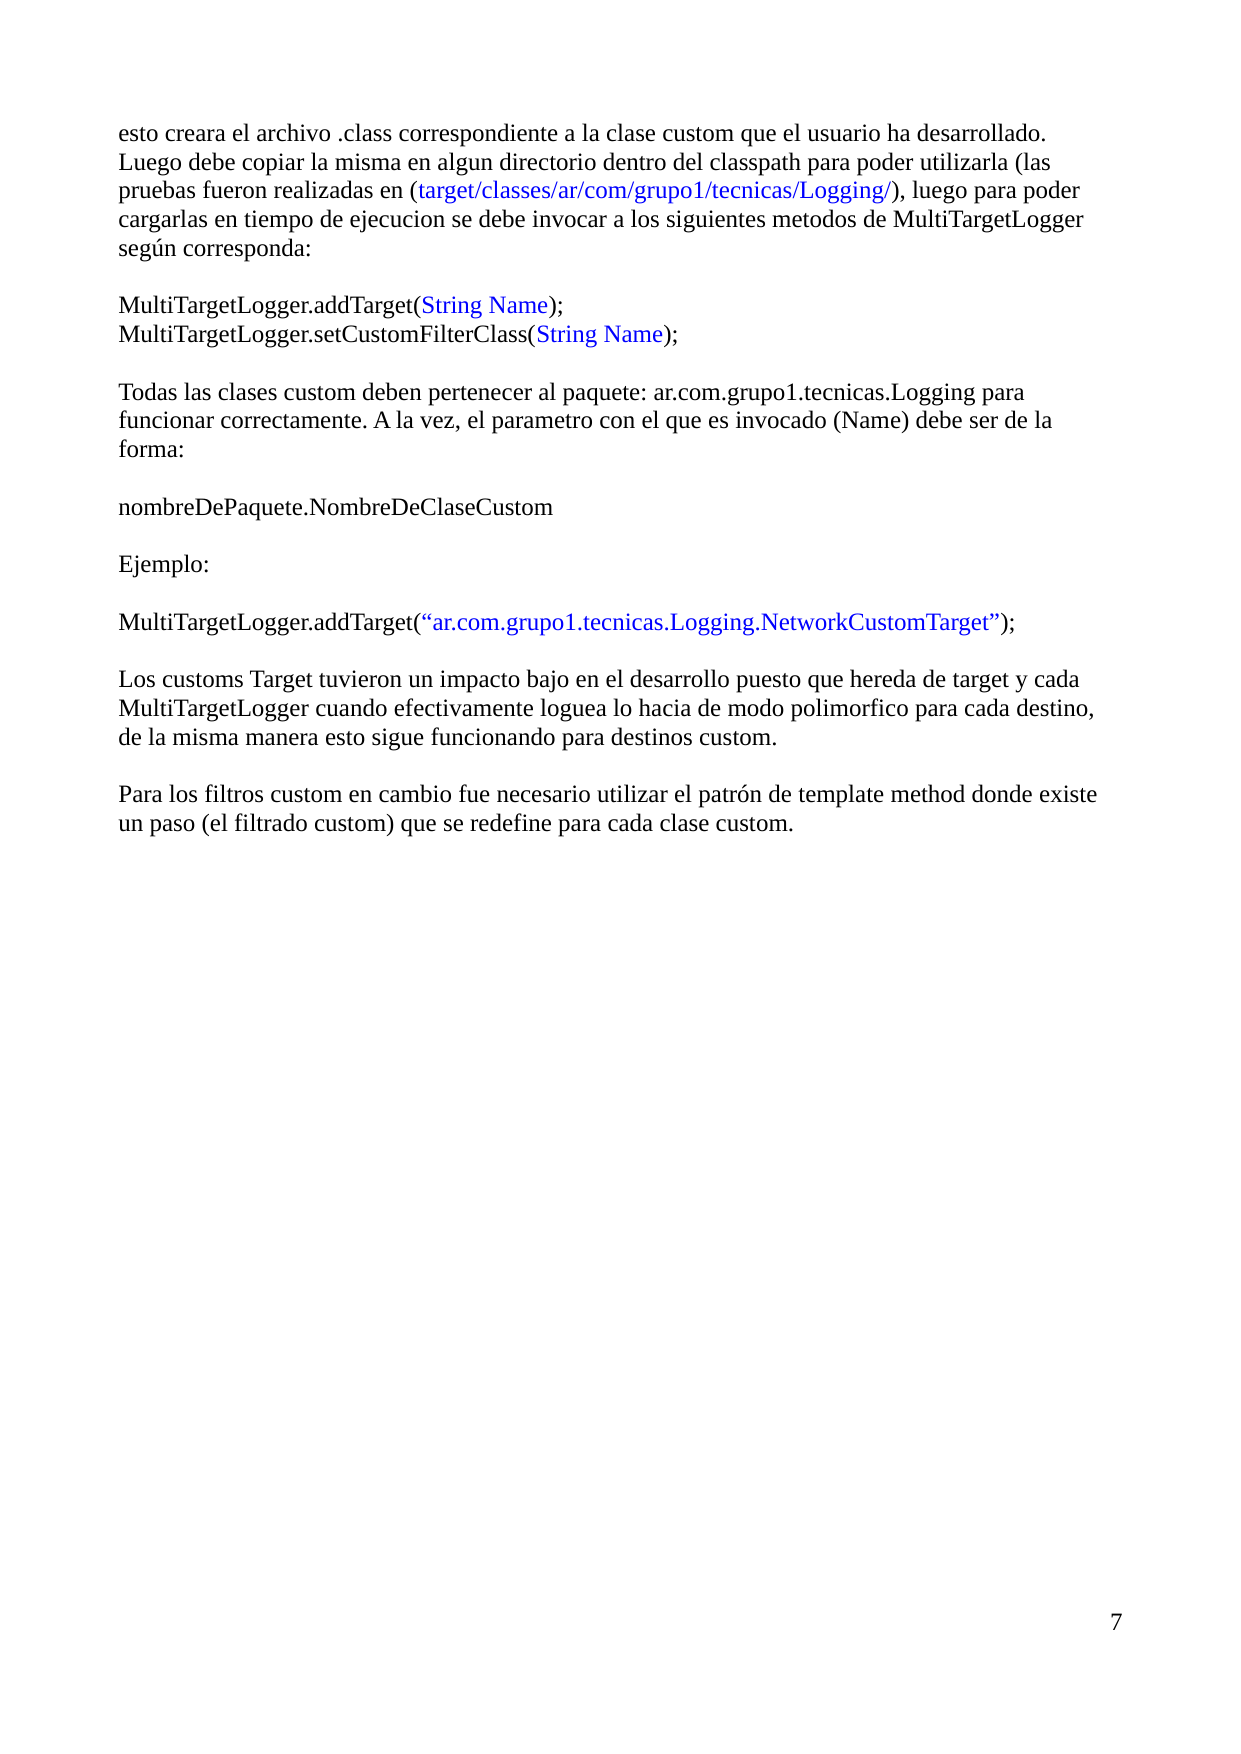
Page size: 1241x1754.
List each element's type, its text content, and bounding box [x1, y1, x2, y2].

text Ejemplo: [118, 549, 1122, 578]
text Todas las clases custom deben pertenecer al paquete: ar.com.grupo1.tecnicas.Logging para funcionar correctamente. A la vez, el parametro con el que es invocado (Name) debe ser de la forma: [118, 377, 1122, 463]
text MultiTargetLogger.addTarget(“ar.com.grupo1.tecnicas.Logging.NetworkCustomTarget”); [118, 607, 1122, 636]
text Los customs Target tuvieron un impacto bajo en el desarrollo puesto que hereda de target y cada MultiTargetLogger cuando efectivamente loguea lo hacia de modo polimorfico para cada destino, de la misma manera esto sigue funcionando para destinos custom. [118, 664, 1122, 751]
text Luego debe copiar la misma en algun directorio dentro del classpath para poder utilizarla (las pruebas fueron realizadas en (target/classes/ar/com/grupo1/tecnicas/Logging/), luego para poder cargarlas en tiempo de ejecucion se debe invocar a los siguientes metodos de MultiTargetLogger según corresponda: [118, 147, 1122, 262]
text MultiTargetLogger.addTarget(String Name); [118, 291, 1122, 319]
text MultiTargetLogger.setCustomFilterClass(String Name); [118, 319, 1122, 348]
text Para los filtros custom en cambio fue necesario utilizar el patrón de template method donde existe un paso (el filtrado custom) que se redefine para cada clase custom. [118, 779, 1122, 837]
text nombreDePaquete.NombreDeClaseCustom [118, 492, 1122, 521]
text esto creara el archivo .class correspondiente a la clase custom que el usuario ha desarrollado. [118, 118, 1122, 147]
